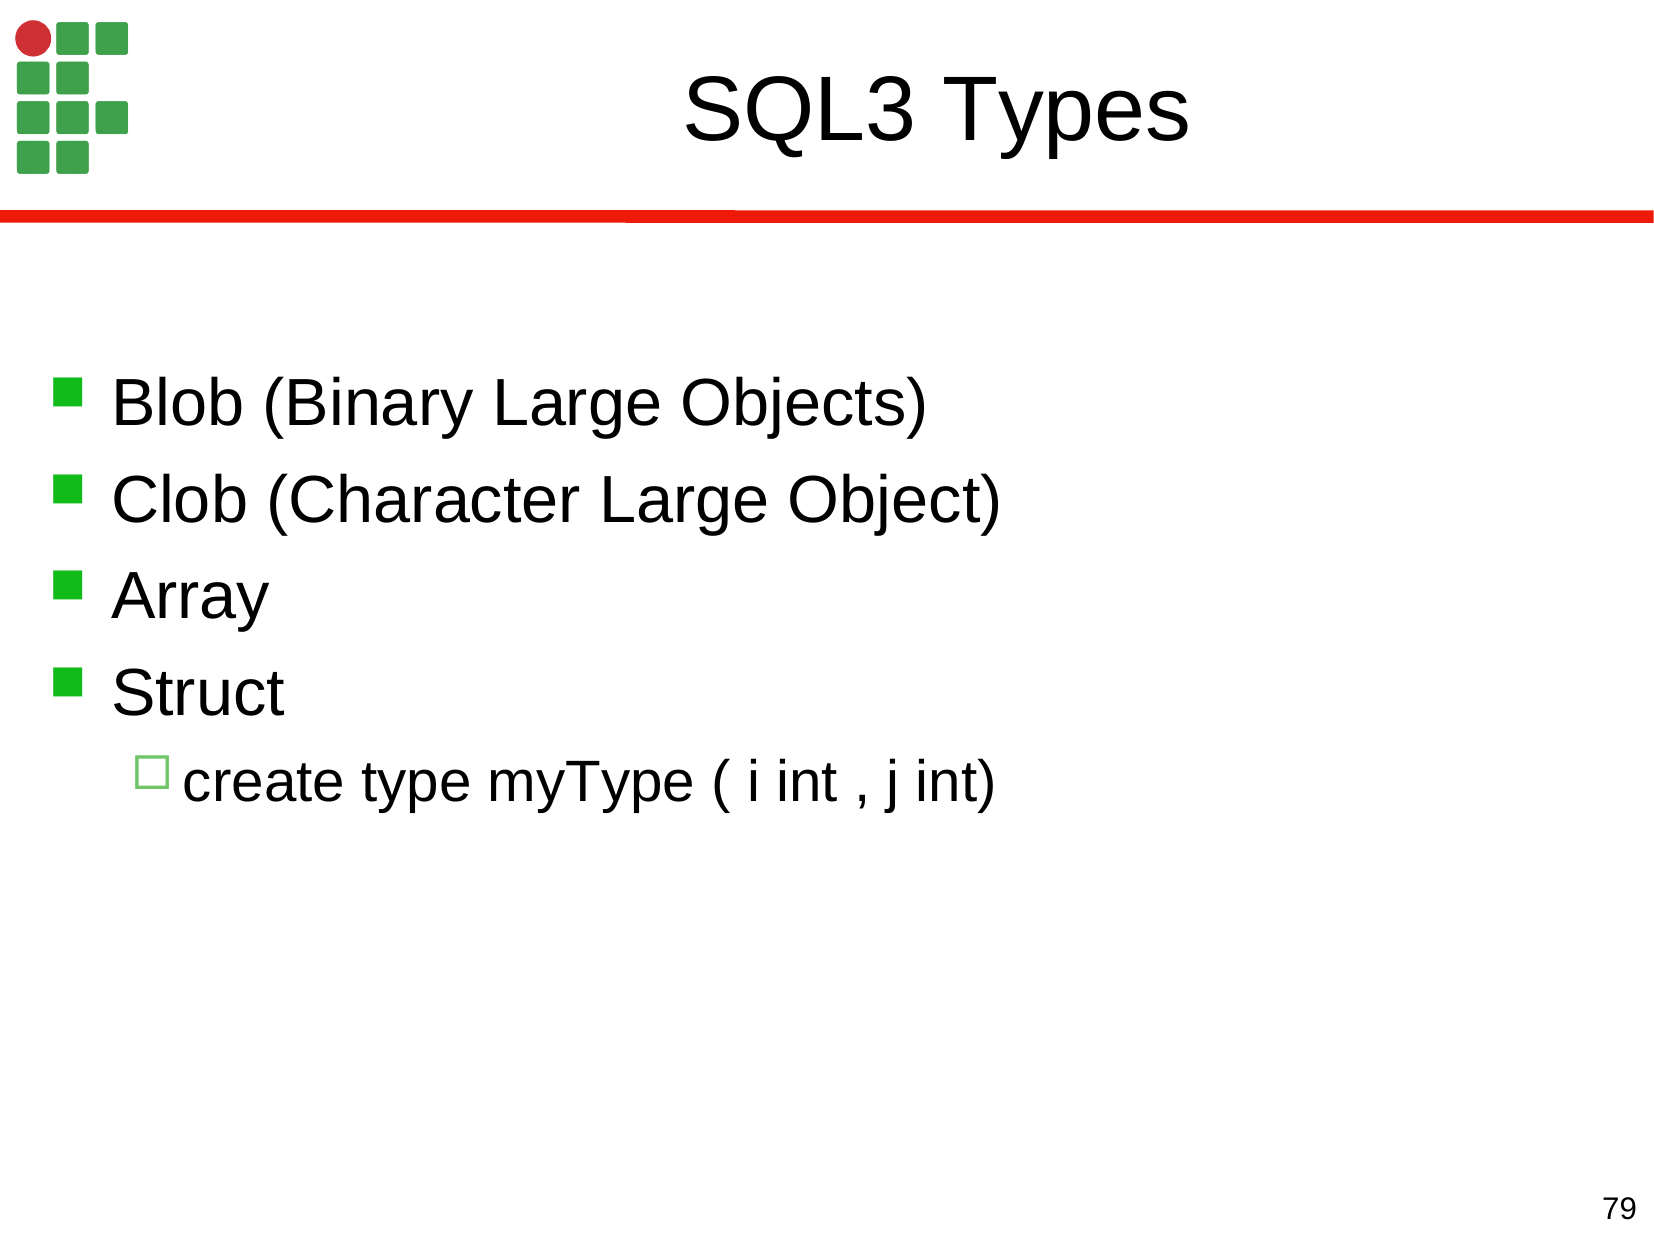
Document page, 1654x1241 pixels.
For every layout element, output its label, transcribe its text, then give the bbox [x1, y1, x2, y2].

text_box [1185, 1179, 1654, 1220]
text_box Blob (Binary Large Objects) Clob (Character Large Object) Array Struct create type myType ( i int , j int) [32, 253, 1654, 1205]
picture [14, 16, 130, 178]
text_box SQL3 Types [253, 0, 1622, 207]
